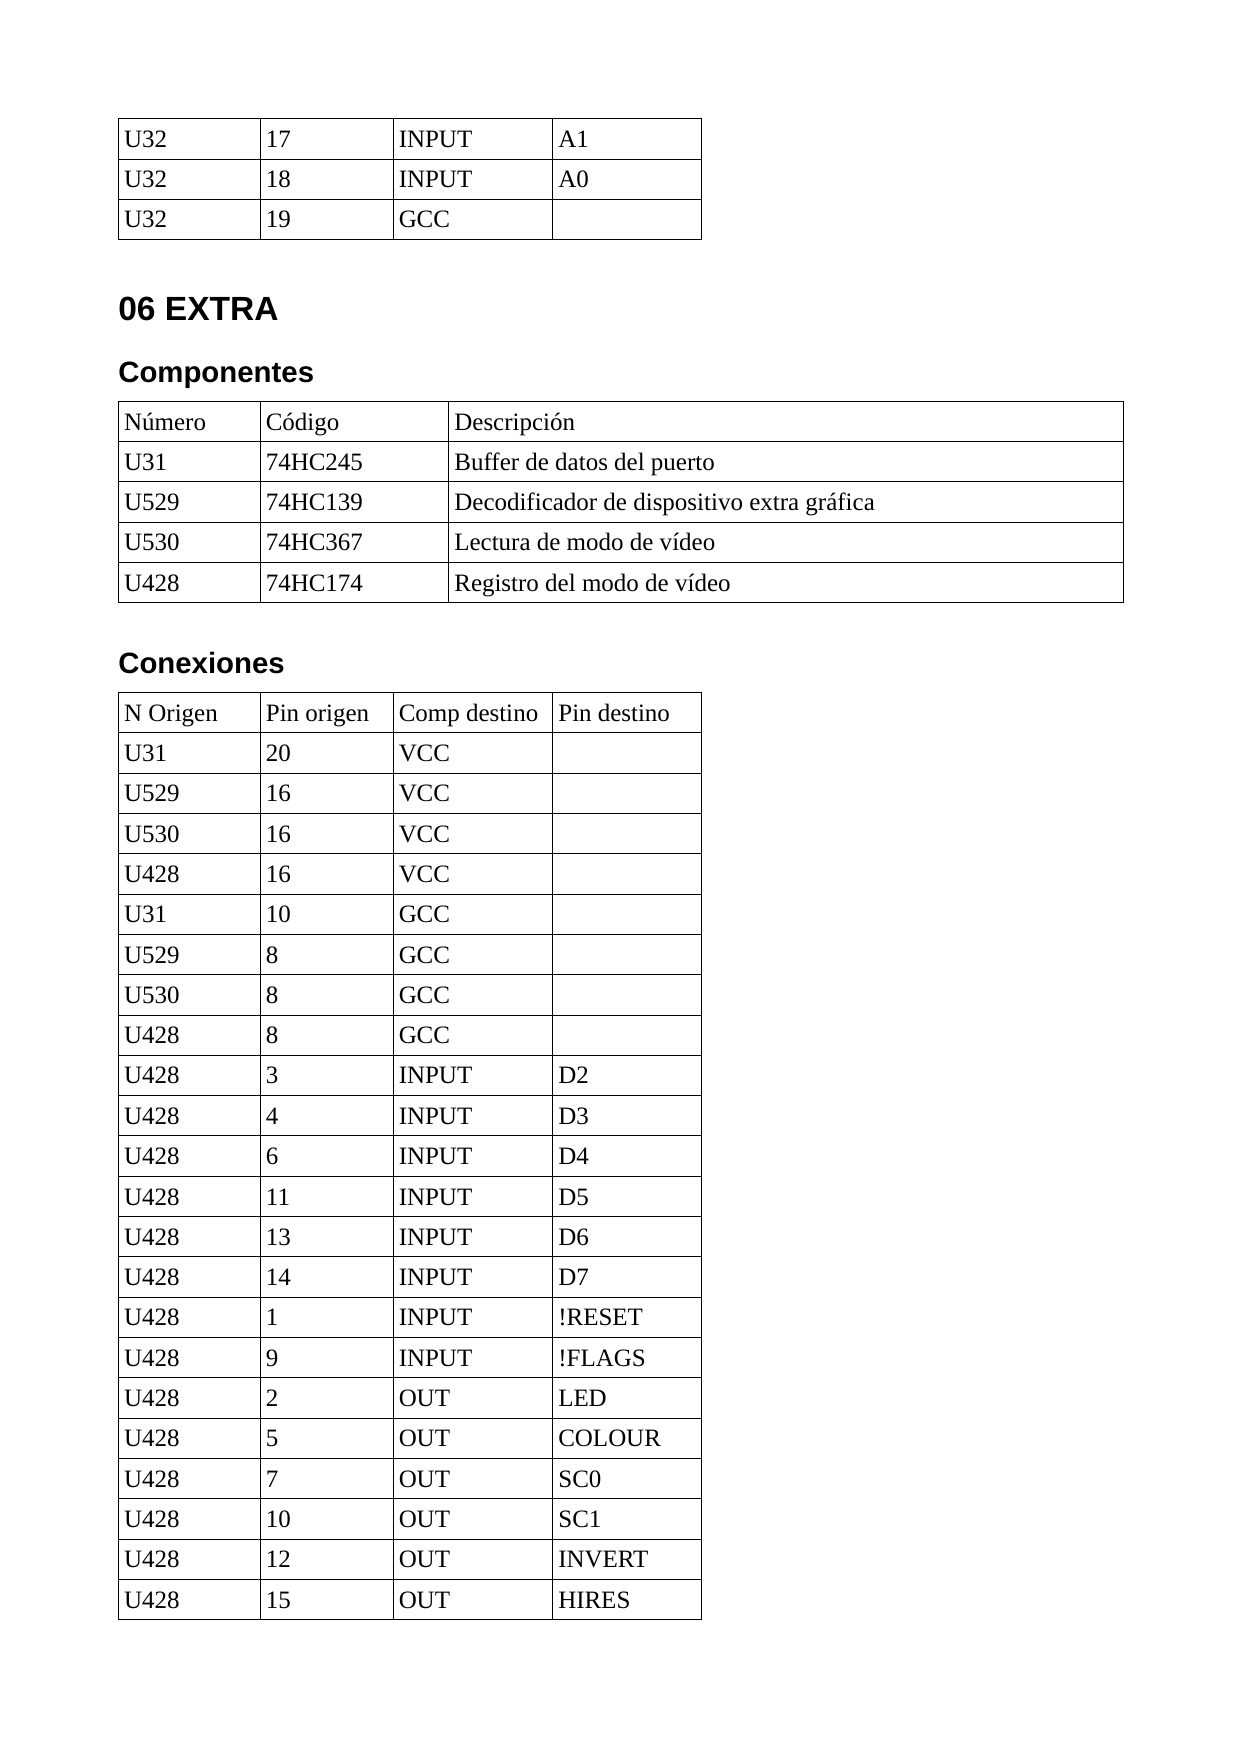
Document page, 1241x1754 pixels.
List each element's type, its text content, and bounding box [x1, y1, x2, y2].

table_cell 16 [261, 854, 393, 893]
table_cell VCC [394, 814, 552, 853]
table_cell U529 [119, 774, 260, 813]
subtitle Conexiones [118, 646, 1122, 679]
table_cell [553, 733, 701, 773]
table_cell D4 [553, 1136, 701, 1176]
table_cell U428 [119, 1016, 260, 1055]
table_cell OUT [394, 1378, 552, 1418]
table_cell GCC [394, 935, 552, 974]
table_cell U530 [119, 814, 260, 853]
table_cell [553, 854, 701, 893]
table_cell GCC [394, 200, 552, 239]
table_cell 6 [261, 1136, 393, 1176]
table_cell INPUT [394, 1096, 552, 1135]
table_cell U428 [119, 1217, 260, 1256]
table_cell INPUT [394, 1056, 552, 1095]
table_cell [553, 200, 701, 239]
table_cell A1 [553, 119, 701, 158]
table_cell [553, 814, 701, 853]
table_cell 19 [261, 200, 393, 239]
table_cell 74HC367 [261, 523, 448, 562]
table_cell [553, 935, 701, 974]
subtitle 06 EXTRA [118, 289, 1122, 327]
table_cell U529 [119, 935, 260, 974]
table_cell INVERT [553, 1540, 701, 1579]
table_cell Lectura de modo de vídeo [449, 523, 1123, 562]
table_cell GCC [394, 975, 552, 1014]
table_cell !RESET [553, 1298, 701, 1337]
table_cell 9 [261, 1338, 393, 1377]
table_cell 5 [261, 1419, 393, 1458]
table_cell U428 [119, 1298, 260, 1337]
table_cell 20 [261, 733, 393, 773]
table_cell U428 [119, 1338, 260, 1377]
table_cell Registro del modo de vídeo [449, 563, 1123, 602]
table_cell A0 [553, 160, 701, 199]
table_cell INPUT [394, 1298, 552, 1337]
table_cell 1 [261, 1298, 393, 1337]
table_cell U428 [119, 1378, 260, 1418]
table_cell D6 [553, 1217, 701, 1256]
table_header Comp destino [394, 693, 552, 732]
table_cell [553, 895, 701, 934]
table_cell U32 [119, 200, 260, 239]
table_cell U428 [119, 854, 260, 893]
table_cell U530 [119, 975, 260, 1014]
table_cell LED [553, 1378, 701, 1418]
table_cell INPUT [394, 119, 552, 158]
table_cell HIRES [553, 1580, 701, 1619]
table_cell 8 [261, 1016, 393, 1055]
table_cell U428 [119, 1096, 260, 1135]
table_cell INPUT [394, 1257, 552, 1297]
table_header Pin origen [261, 693, 393, 732]
table_cell [553, 975, 701, 1014]
table_cell INPUT [394, 1177, 552, 1216]
table_cell U530 [119, 523, 260, 562]
table_cell U32 [119, 119, 260, 158]
table_cell INPUT [394, 1136, 552, 1176]
table_cell U428 [119, 563, 260, 602]
table_cell U428 [119, 1499, 260, 1538]
table_cell 18 [261, 160, 393, 199]
table_cell SC0 [553, 1459, 701, 1498]
table_cell INPUT [394, 1338, 552, 1377]
table_cell OUT [394, 1540, 552, 1579]
table_cell 3 [261, 1056, 393, 1095]
table_cell !FLAGS [553, 1338, 701, 1377]
table_cell [553, 1016, 701, 1055]
table_cell OUT [394, 1499, 552, 1538]
table_cell 8 [261, 975, 393, 1014]
table_cell 10 [261, 1499, 393, 1538]
table_cell 8 [261, 935, 393, 974]
table_cell 12 [261, 1540, 393, 1579]
table_cell GCC [394, 895, 552, 934]
table_cell 14 [261, 1257, 393, 1297]
table_cell D5 [553, 1177, 701, 1216]
table_cell 16 [261, 814, 393, 853]
table_cell 11 [261, 1177, 393, 1216]
table_cell 16 [261, 774, 393, 813]
table_cell VCC [394, 774, 552, 813]
table_cell U31 [119, 442, 260, 481]
table_cell U428 [119, 1257, 260, 1297]
table_cell [553, 774, 701, 813]
table_cell COLOUR [553, 1419, 701, 1458]
table_cell 74HC174 [261, 563, 448, 602]
table_cell 2 [261, 1378, 393, 1418]
table_cell U31 [119, 733, 260, 773]
table_cell SC1 [553, 1499, 701, 1538]
table_cell GCC [394, 1016, 552, 1055]
table_cell Decodificador de dispositivo extra gráfica [449, 482, 1123, 522]
table_cell 13 [261, 1217, 393, 1256]
table_cell VCC [394, 854, 552, 893]
table_cell INPUT [394, 160, 552, 199]
table_header Número [119, 402, 260, 441]
table_cell Buffer de datos del puerto [449, 442, 1123, 481]
table_cell OUT [394, 1459, 552, 1498]
table_cell 7 [261, 1459, 393, 1498]
table_cell 74HC139 [261, 482, 448, 522]
table_cell U32 [119, 160, 260, 199]
table_cell OUT [394, 1419, 552, 1458]
table_header Pin destino [553, 693, 701, 732]
table_cell 10 [261, 895, 393, 934]
table_header N Origen [119, 693, 260, 732]
table_cell OUT [394, 1580, 552, 1619]
table_cell 74HC245 [261, 442, 448, 481]
table_cell U428 [119, 1459, 260, 1498]
table_cell U428 [119, 1540, 260, 1579]
table_cell U428 [119, 1419, 260, 1458]
table_cell U428 [119, 1136, 260, 1176]
table_cell U529 [119, 482, 260, 522]
table_cell VCC [394, 733, 552, 773]
table_header Código [261, 402, 448, 441]
table_cell U428 [119, 1580, 260, 1619]
table_cell INPUT [394, 1217, 552, 1256]
table_cell D7 [553, 1257, 701, 1297]
table_header Descripción [449, 402, 1123, 441]
table_cell D3 [553, 1096, 701, 1135]
table_cell U428 [119, 1177, 260, 1216]
table_cell U31 [119, 895, 260, 934]
table_cell 17 [261, 119, 393, 158]
table_cell 15 [261, 1580, 393, 1619]
table_cell 4 [261, 1096, 393, 1135]
table_cell D2 [553, 1056, 701, 1095]
table_cell U428 [119, 1056, 260, 1095]
subtitle Componentes [118, 354, 1122, 388]
